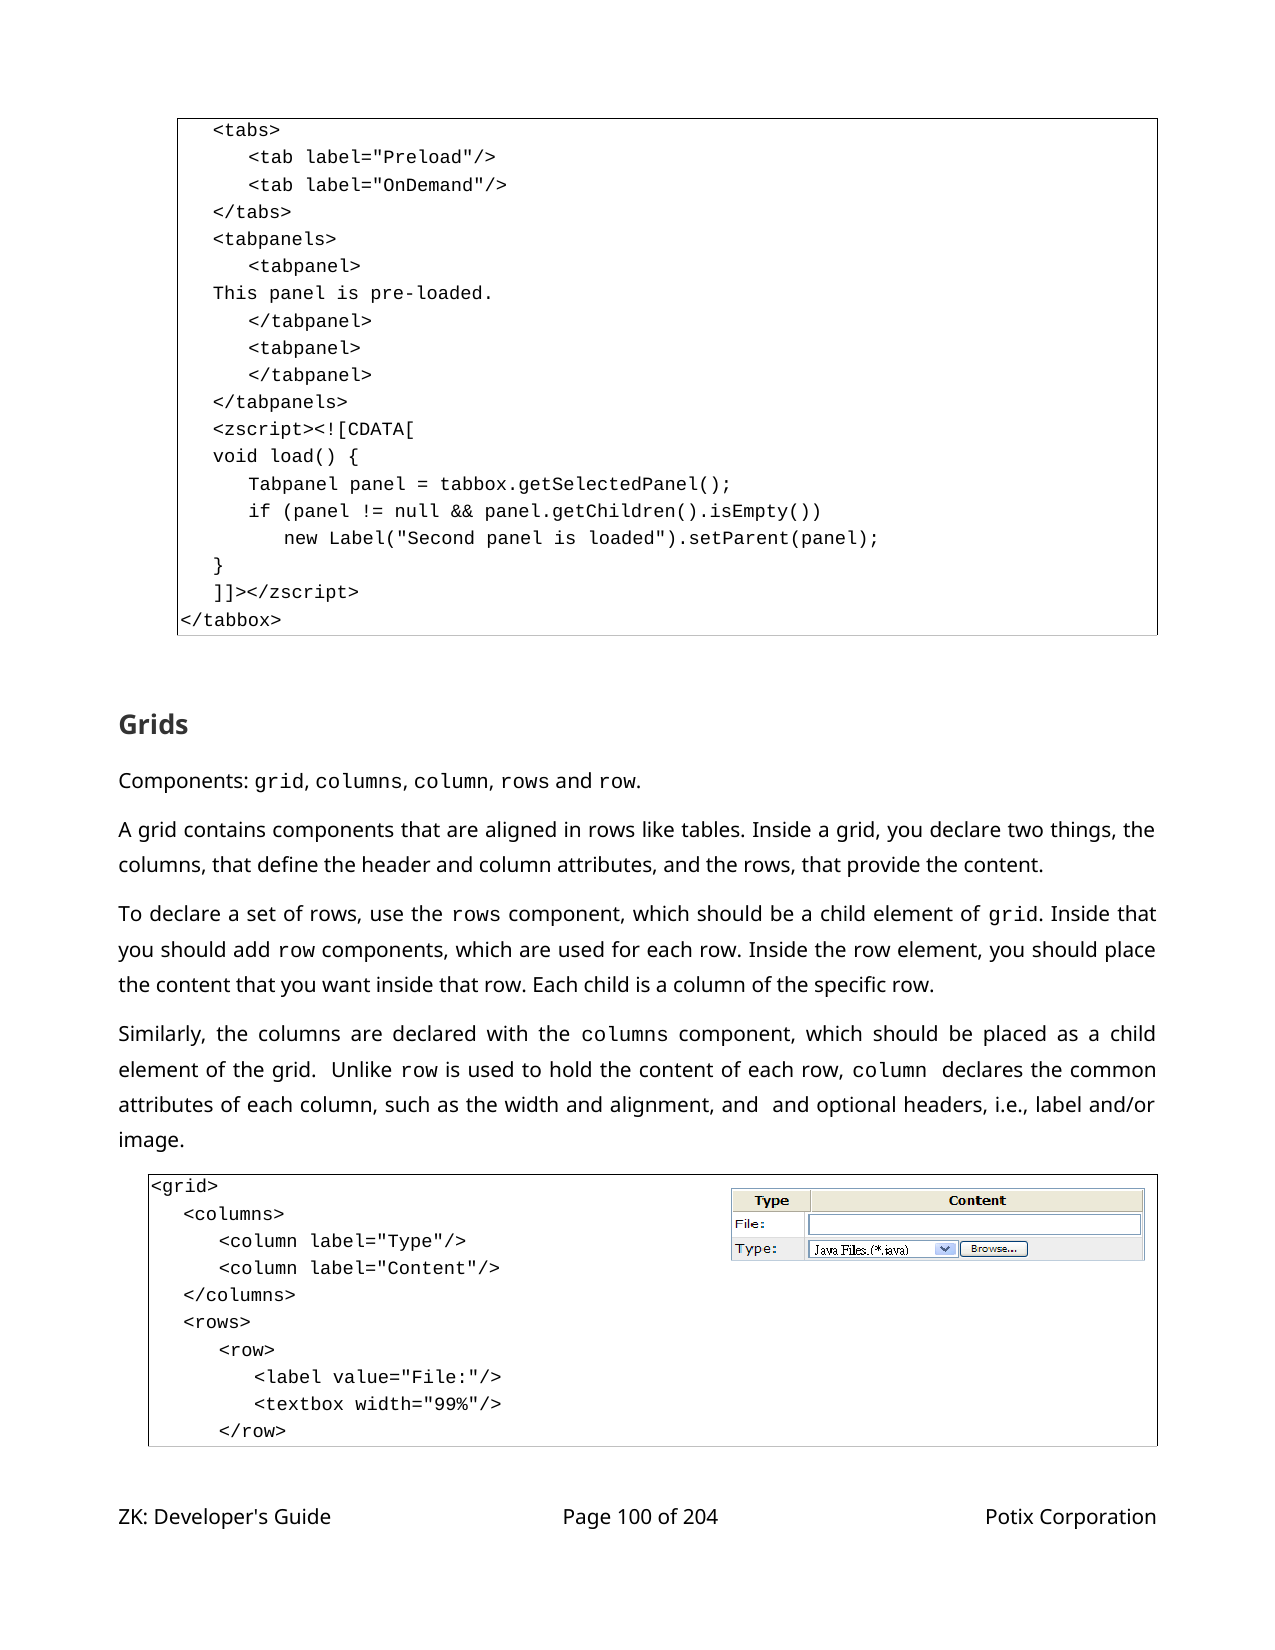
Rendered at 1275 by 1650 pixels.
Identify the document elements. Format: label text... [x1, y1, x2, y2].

text </tabpanels> [178, 390, 1157, 414]
text </row> [149, 1419, 1157, 1446]
subtitle Grids [118, 706, 1157, 742]
text } [178, 553, 1157, 577]
text <columns> [149, 1201, 731, 1226]
text </columns> [149, 1283, 1157, 1307]
picture [731, 1186, 1148, 1261]
text <tab label="OnDemand"/> [178, 172, 1157, 197]
text <rows> [149, 1310, 1157, 1334]
text <grid> [149, 1175, 1157, 1198]
text Tabpanel panel = tabbox.getSelectedPanel(); [178, 472, 1157, 496]
text void load() { [178, 444, 1157, 469]
text <label value="File:"/> [149, 1364, 1157, 1389]
text To declare a set of rows, use the rows component, which should be a child element of grid. Inside that you should add row components, which are used for each row. Inside the row element, you should place the content that you want inside that row. Each child is a column of the specific row. [118, 899, 1157, 998]
text </tabpanel> [178, 363, 1157, 387]
text <textbox width="99%"/> [149, 1392, 1157, 1416]
text <tabpanel> [178, 254, 1157, 278]
text </tabbox> [178, 607, 1157, 635]
text <tab label="Preload"/> [178, 145, 1157, 169]
text Components: grid, columns, column, rows and row. [118, 766, 1157, 794]
text new Label("Second panel is loaded").setParent(panel); [178, 526, 1157, 550]
text <tabs> [178, 119, 1157, 142]
text <zscript><![CDATA[ [178, 417, 1157, 441]
text Similarly, the columns are declared with the columns component, which should be placed as a child element of the grid. Unlike row is used to hold the content of each row, column declares the common attributes of each column, such as the width and alignment, and and optional headers, i.e., label and/or image. [118, 1019, 1157, 1154]
text ]]></zscript> [178, 580, 1157, 604]
text [1148, 1201, 1157, 1226]
text <tabpanel> [178, 336, 1157, 360]
text if (panel != null && panel.getChildren().isEmpty()) [178, 499, 1157, 523]
text <column label="Type"/> [149, 1229, 731, 1253]
text <column label="Content"/> [149, 1256, 1157, 1280]
text </tabs> [178, 200, 1157, 224]
text <row> [149, 1337, 1157, 1362]
text <tabpanels> [178, 227, 1157, 251]
text This panel is pre-loaded. [178, 281, 1157, 306]
text </tabpanel> [178, 308, 1157, 333]
text A grid contains components that are aligned in rows like tables. Inside a grid, you declare two things, the columns, that define the header and column attributes, and the rows, that provide the content. [118, 815, 1157, 879]
